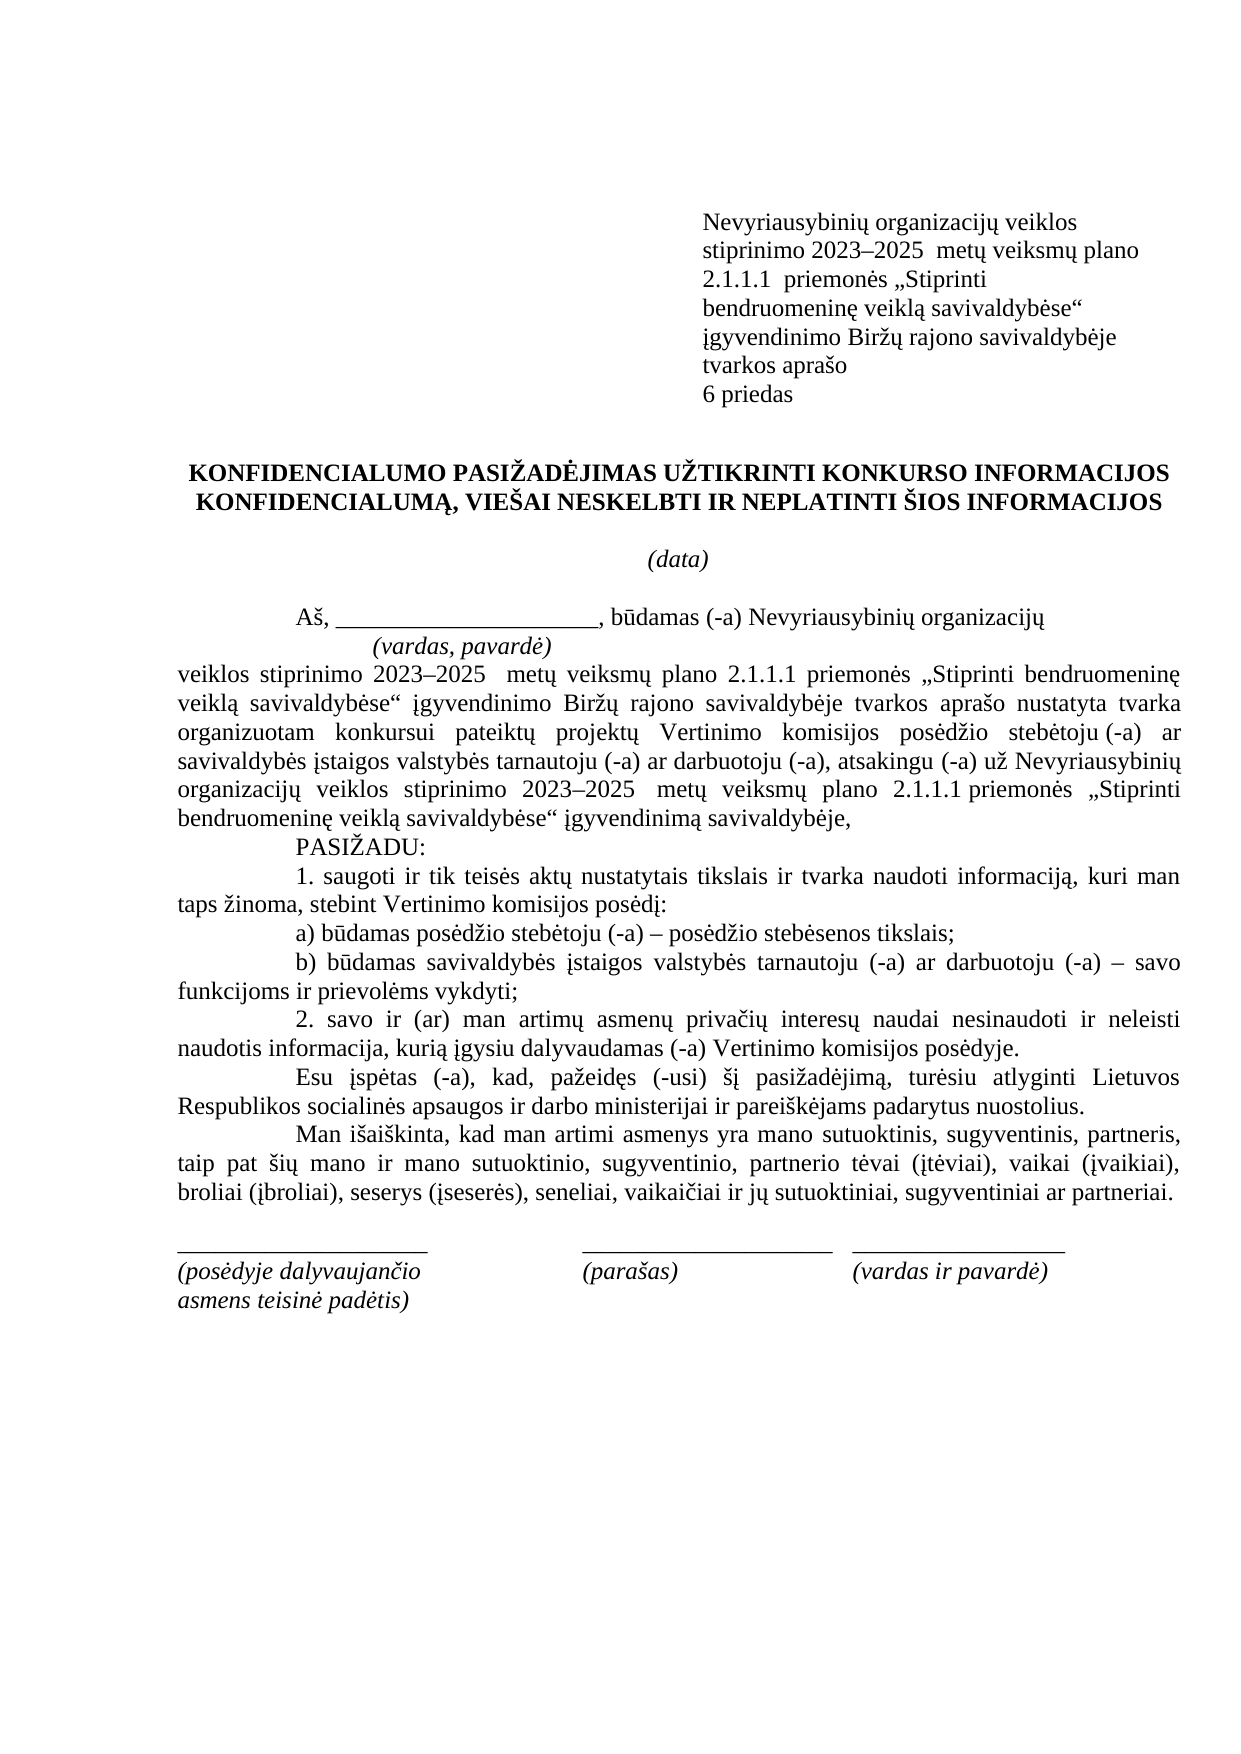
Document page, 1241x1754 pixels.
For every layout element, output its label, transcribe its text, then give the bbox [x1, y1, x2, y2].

text asmens teisinė padėtis) [177, 1285, 1181, 1313]
text 1. saugoti ir tik teisės aktų nustatytais tikslais ir tvarka naudoti informaciją, kuri man taps žinoma, stebint Vertinimo komisijos posėdį: [177, 861, 1181, 918]
text PASIŽADU: [177, 832, 1181, 861]
text 6 priedas [702, 379, 1181, 408]
text b) būdamas savivaldybės įstaigos valstybės tarnautoju (-a) ar darbuotoju (-a) – savo funkcijoms ir prievolėms vykdyti; [177, 947, 1181, 1004]
text (posėdyje dalyvaujančio (parašas) (vardas ir pavardė) [177, 1256, 1181, 1285]
text tvarkos aprašo [702, 350, 1181, 379]
text Aš, _____________________, būdamas (-a) Nevyriausybinių organizacijų [177, 602, 1181, 631]
text Man išaiškinta, kad man artimi asmenys yra mano sutuoktinis, sugyventinis, partneris, taip pat šių mano ir mano sutuoktinio, sugyventinio, partnerio tėvai (įtėviai), vaikai (įvaikiai), broliai (įbroliai), seserys (įseserės), seneliai, vaikaičiai ir jų sutuoktiniai, sugyventiniai ar partneriai. [177, 1119, 1181, 1206]
text stiprinimo 2023–2025 metų veiksmų plano 2.1.1.1 priemonės „Stiprinti [702, 235, 1181, 293]
text Esu įspėtas (-a), kad, pažeidęs (-usi) šį pasižadėjimą, turėsiu atlyginti Lietuvos Respublikos socialinės apsaugos ir darbo ministerijai ir pareiškėjams padarytus nuostolius. [177, 1062, 1181, 1119]
text Nevyriausybinių organizacijų veiklos [702, 207, 1181, 235]
text 2. savo ir (ar) man artimų asmenų privačių interesų naudai nesinaudoti ir neleisti naudotis informacija, kurią įgysiu dalyvaudamas (-a) Vertinimo komisijos posėdyje. [177, 1004, 1181, 1062]
text KONFIDENCIALUMO PASIŽADĖJIMAS UŽTIKRINTI KONKURSO INFORMACIJOS KONFIDENCIALUMĄ, VIEŠAI NESKELBTI IR NEPLATINTI ŠIOS INFORMACIJOS [177, 458, 1181, 516]
text (data) [177, 544, 1181, 573]
text bendruomeninę veiklą savivaldybėse“ [702, 293, 1181, 322]
text ____________________ ____________________ _________________ [177, 1227, 1181, 1256]
text (vardas, pavardė) [177, 631, 1181, 659]
text veiklos stiprinimo 2023–2025 metų veiksmų plano 2.1.1.1 priemonės „Stiprinti bendruomeninę veiklą savivaldybėse“ įgyvendinimo Biržų rajono savivaldybėje tvarkos aprašo nustatyta tvarka organizuotam konkursui pateiktų projektų Vertinimo komisijos posėdžio stebėtoju (-a) ar savivaldybės įstaigos valstybės tarnautoju (-a) ar darbuotoju (-a), atsakingu (‑a) už Nevyriausybinių organizacijų veiklos stiprinimo 2023–2025 metų veiksmų plano 2.1.1.1 priemonės „Stiprinti bendruomeninę veiklą savivaldybėse“ įgyvendinimą savivaldybėje, [177, 659, 1181, 832]
text įgyvendinimo Biržų rajono savivaldybėje [702, 322, 1181, 350]
text a) būdamas posėdžio stebėtoju (-a) – posėdžio stebėsenos tikslais; [177, 918, 1181, 947]
